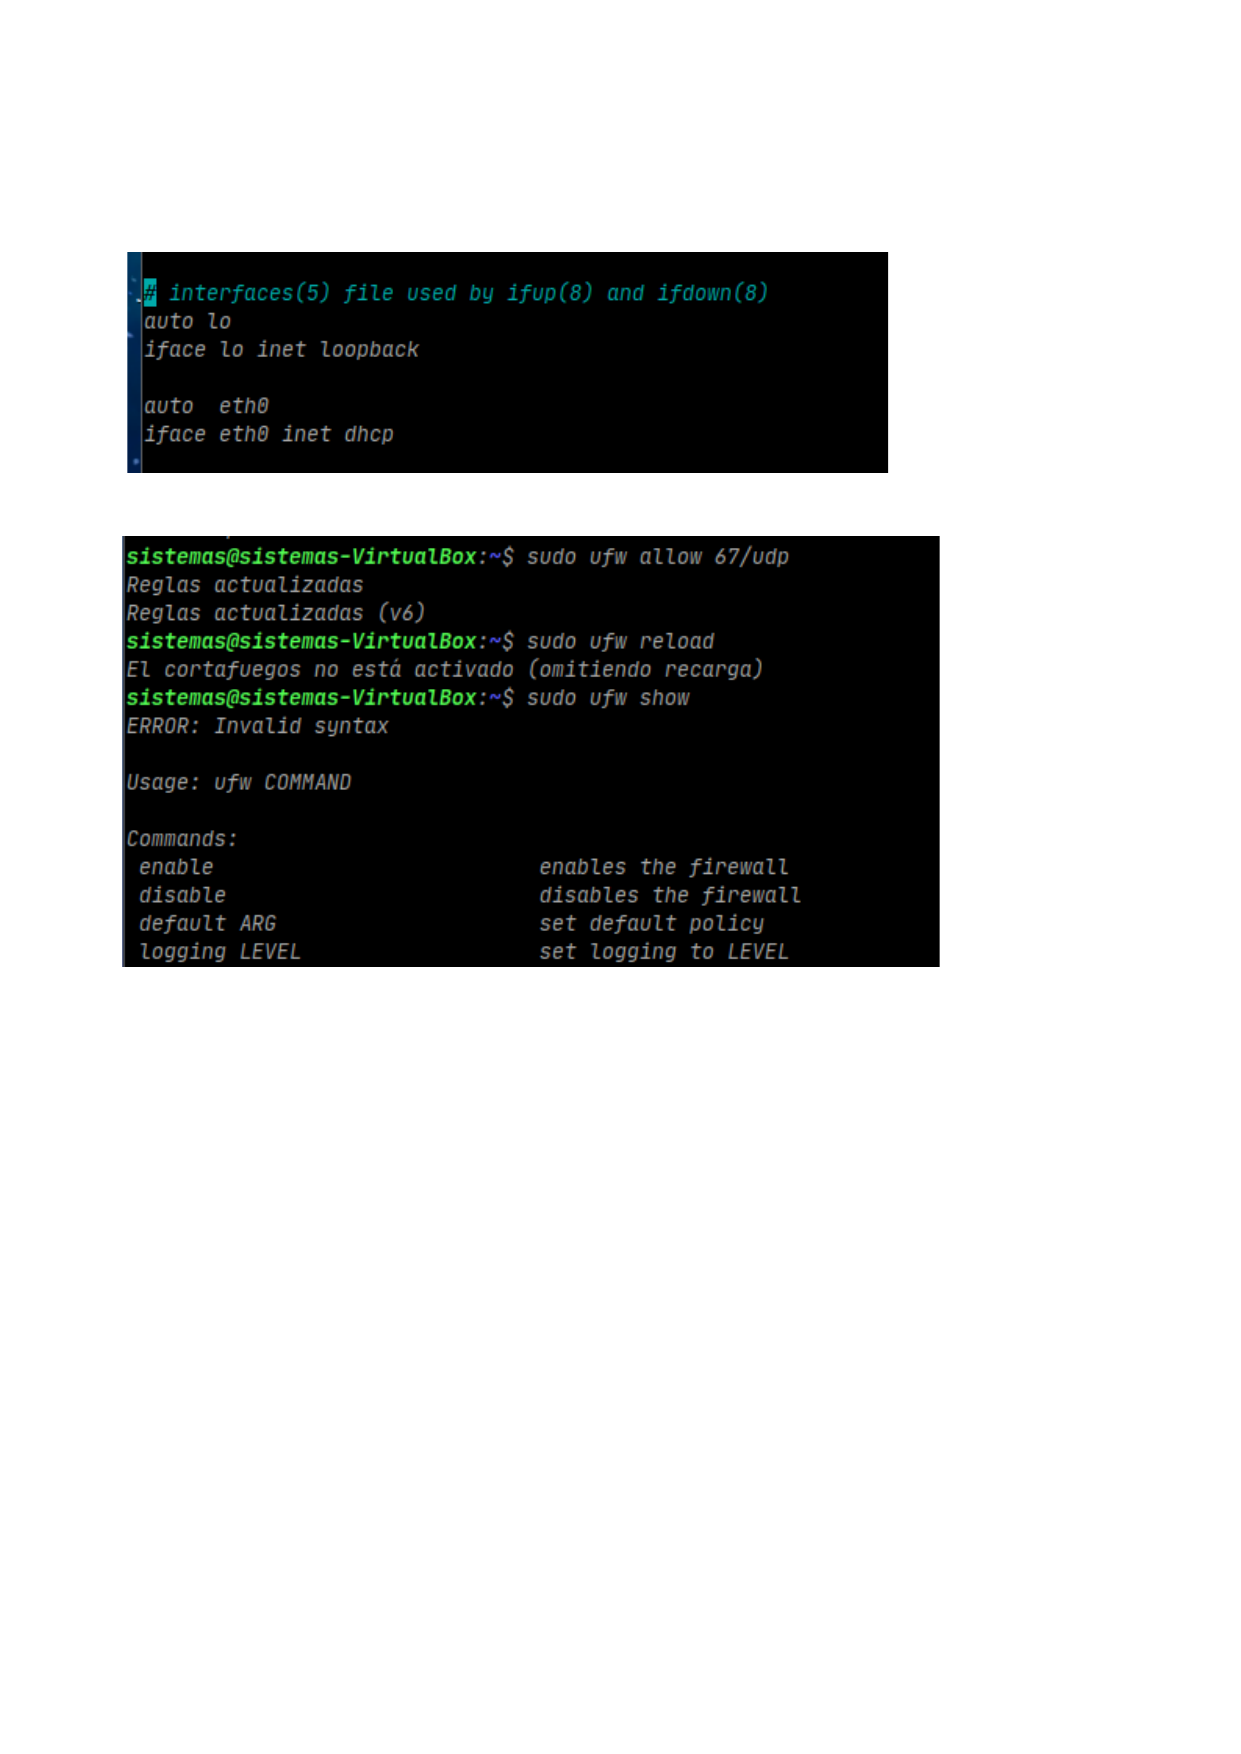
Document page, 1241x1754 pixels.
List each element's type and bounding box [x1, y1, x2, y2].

picture [122, 536, 940, 967]
picture [127, 252, 889, 473]
